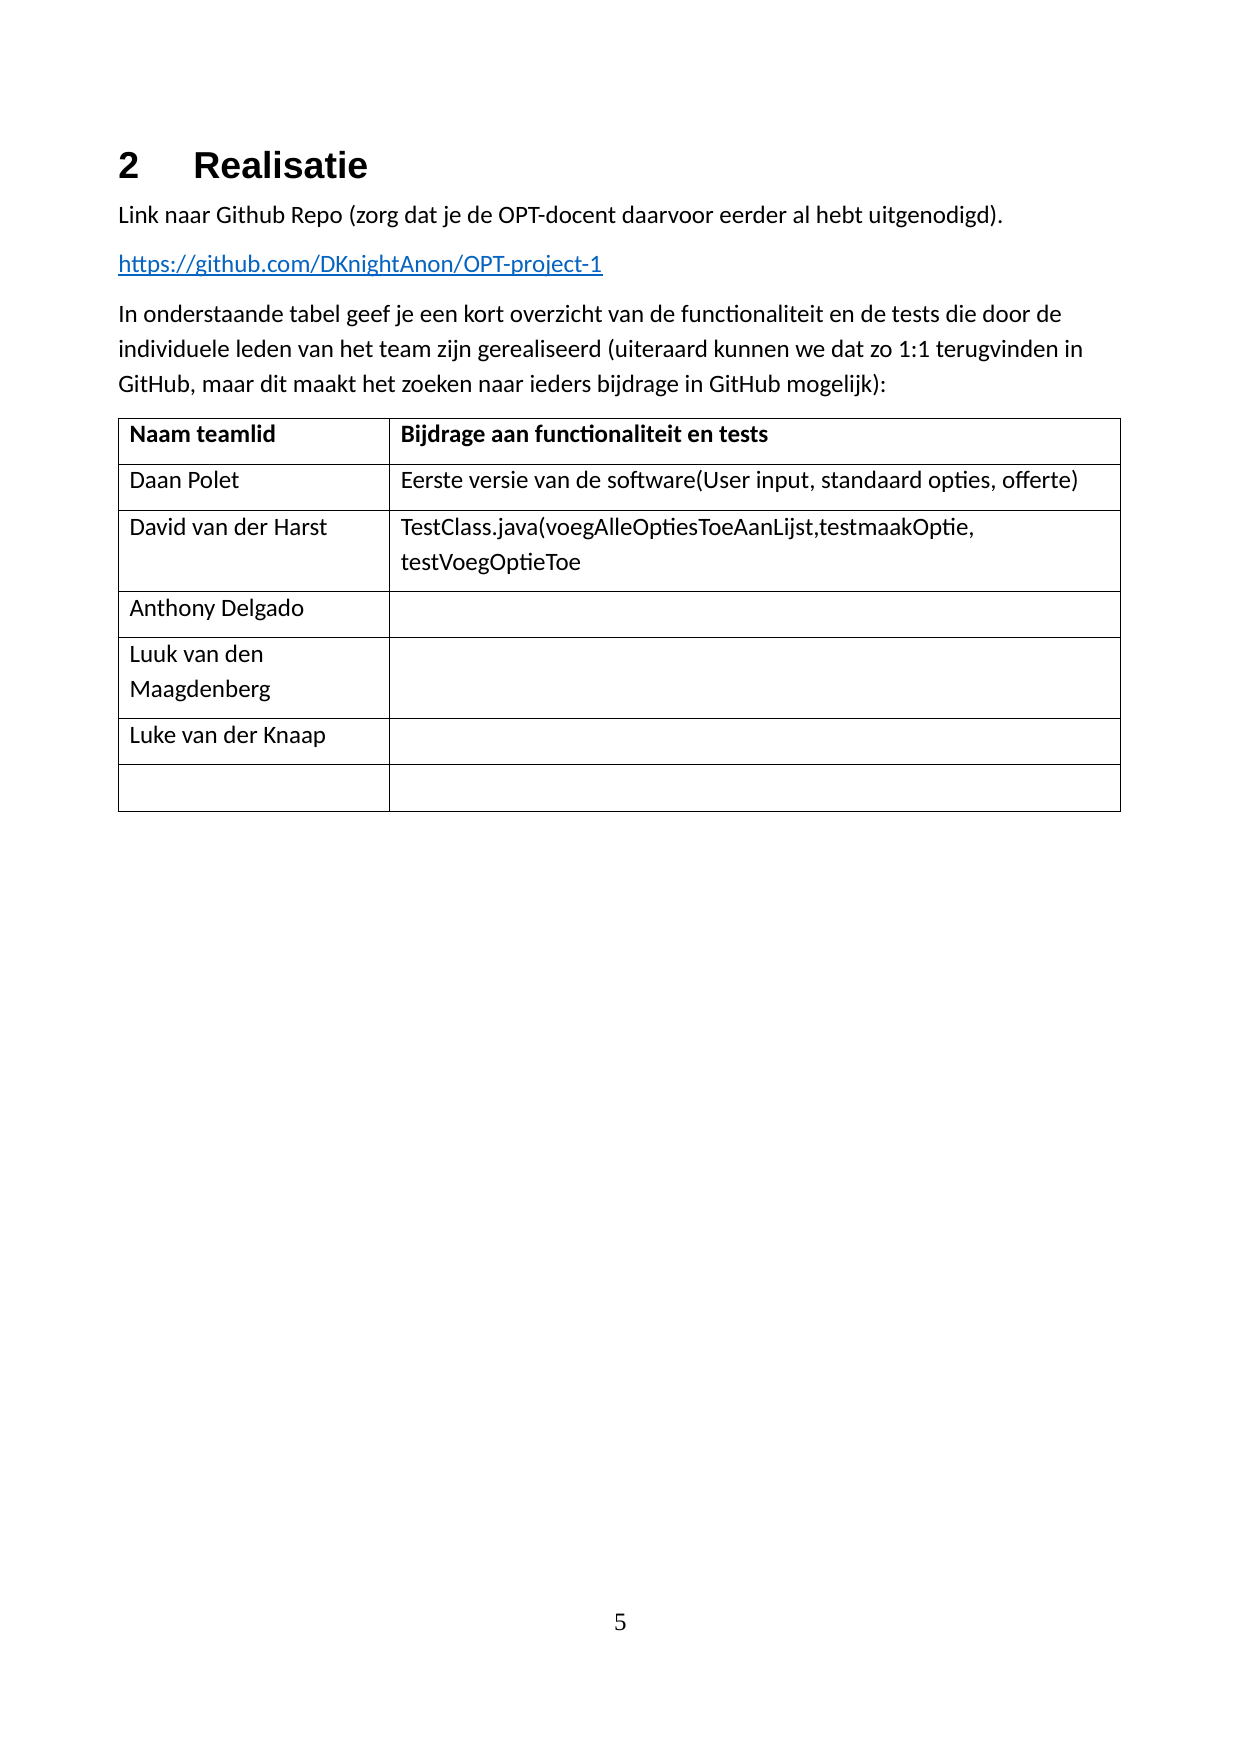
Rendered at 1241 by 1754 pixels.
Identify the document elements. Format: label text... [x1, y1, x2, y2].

table_cell [390, 638, 1120, 718]
subtitle Realisatie [118, 143, 1122, 186]
table_cell Eerste versie van de software(User input, standaard opties, offerte) [390, 465, 1120, 510]
table_cell Luuk van den Maagdenberg [119, 638, 389, 718]
table_cell Daan Polet [119, 465, 389, 510]
table_cell [390, 719, 1120, 764]
table_header Naam teamlid [119, 419, 389, 464]
table_cell Anthony Delgado [119, 592, 389, 637]
table_cell David van der Harst [119, 511, 389, 591]
table_cell Luke van der Knaap [119, 719, 389, 764]
table_cell [390, 592, 1120, 637]
text Link naar Github Repo (zorg dat je de OPT-docent daarvoor eerder al hebt uitgenodigd). [118, 199, 1122, 229]
text https://github.com/DKnightAnon/OPT-project-1 [118, 248, 1122, 279]
text In onderstaande tabel geef je een kort overzicht van de functionaliteit en de tests die door de individuele leden van het team zijn gerealiseerd (uiteraard kunnen we dat zo 1:1 terugvinden in GitHub, maar dit maakt het zoeken naar ieders bijdrage in GitHub mogelijk): [118, 298, 1122, 398]
table_cell TestClass.java(voegAlleOptiesToeAanLijst,testmaakOptie, testVoegOptieToe [390, 511, 1120, 591]
table_cell [390, 765, 1120, 811]
table_cell [119, 765, 389, 811]
table_header Bijdrage aan functionaliteit en tests [390, 419, 1120, 464]
